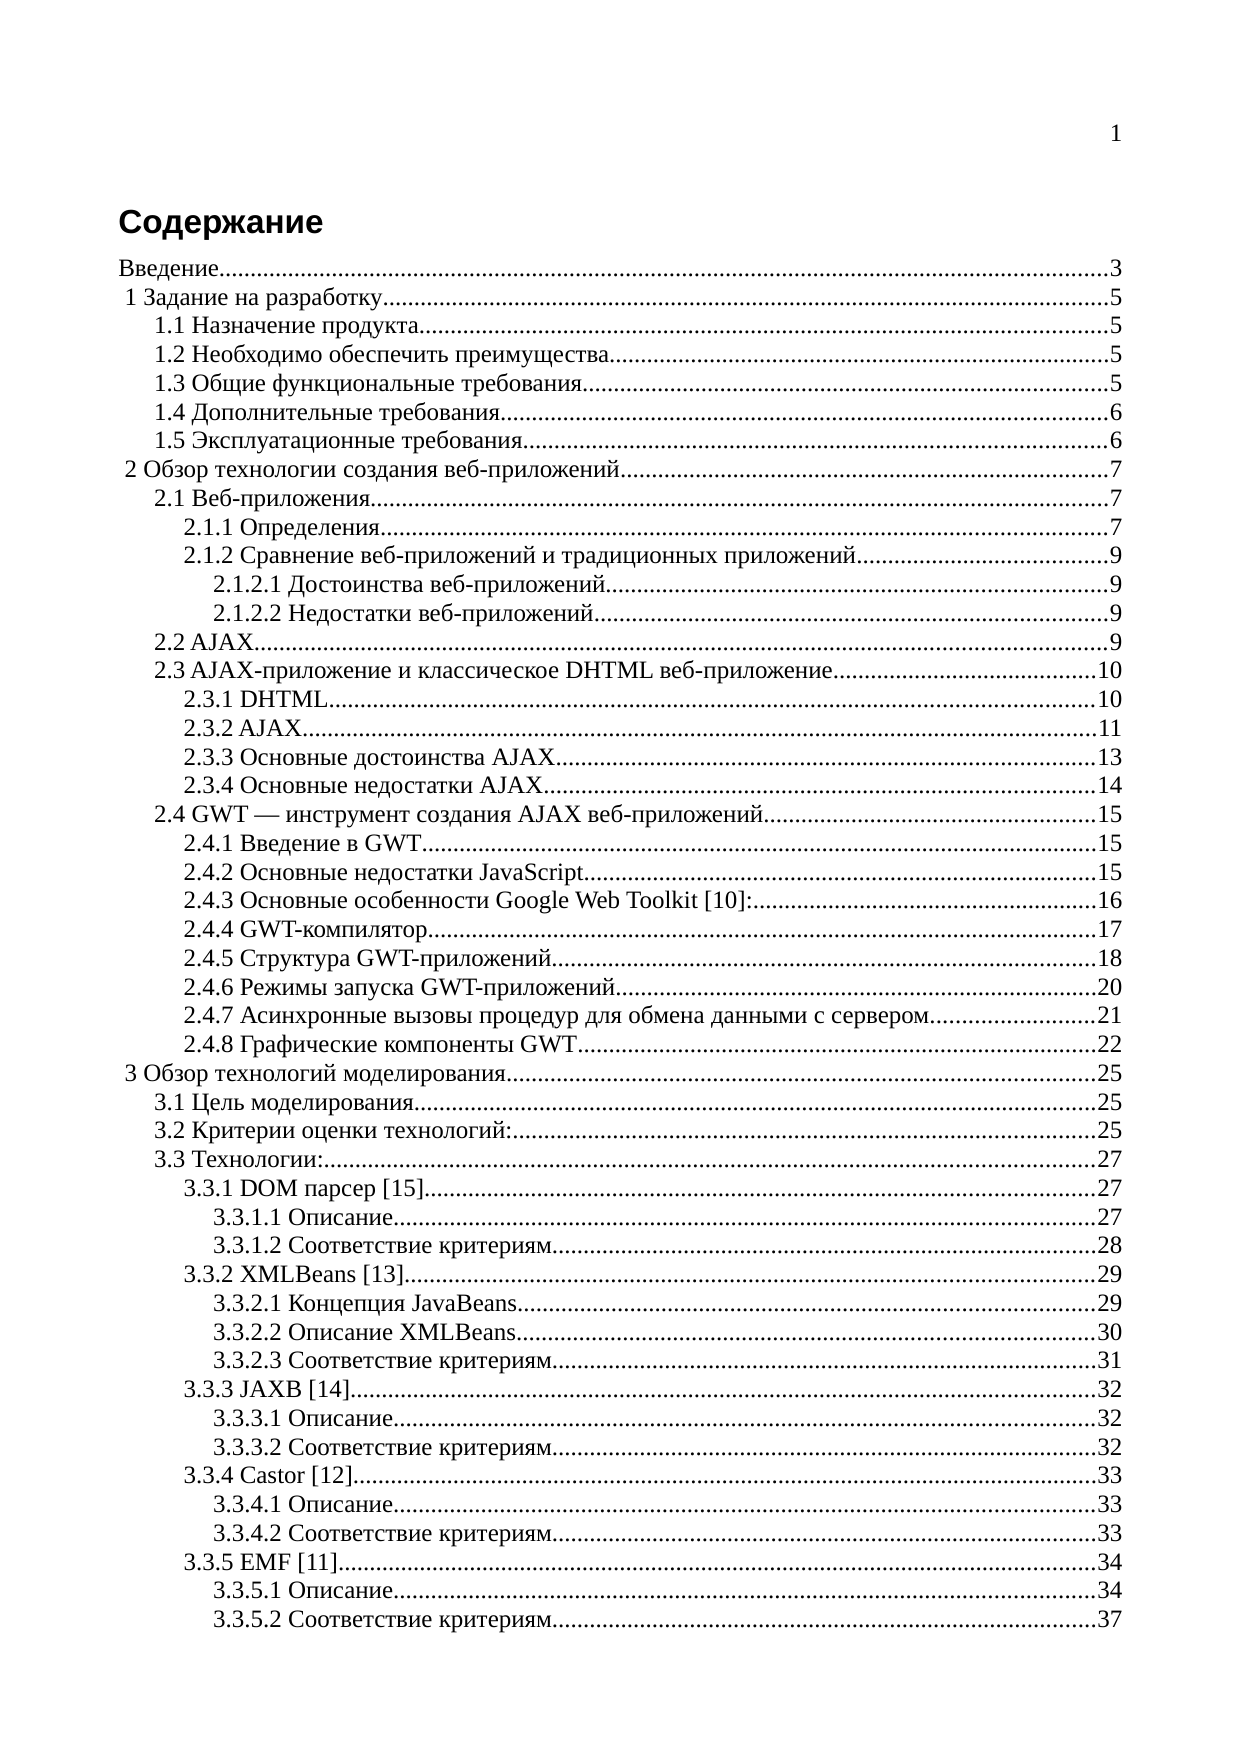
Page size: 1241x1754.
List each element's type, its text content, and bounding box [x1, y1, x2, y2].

text 2 Обзор технологии создания веб-приложений 7 [118, 454, 1122, 483]
text 2.4.7 Асинхронные вызовы процедур для обмена данными с сервером 21 [177, 1001, 1122, 1029]
text 2.4.4 GWT-компилятор 17 [177, 914, 1122, 943]
text 2.4.8 Графические компоненты GWT 22 [177, 1029, 1122, 1058]
text Введение 3 [118, 253, 1122, 282]
text 3.2 Критерии оценки технологий: 25 [148, 1116, 1122, 1144]
text 3.3.4.2 Соответствие критериям 33 [207, 1518, 1122, 1547]
text 2.1.2.2 Недостатки веб-приложений 9 [207, 598, 1122, 627]
text 2.4.1 Введение в GWT 15 [177, 828, 1122, 857]
text 3.3.3.2 Соответствие критериям 32 [207, 1432, 1122, 1461]
text 3.1 Цель моделирования 25 [148, 1087, 1122, 1116]
text 2.2 AJAX 9 [148, 627, 1122, 656]
text 2.3.3 Основные достоинства AJAX 13 [177, 742, 1122, 771]
text 2.4.2 Основные недостатки JavaScript 15 [177, 857, 1122, 886]
text 3.3.1.2 Соответствие критериям 28 [207, 1231, 1122, 1259]
text 3.3 Технологии: 27 [148, 1144, 1122, 1173]
text 3.3.5.1 Описание 34 [207, 1576, 1122, 1604]
text 3.3.5.2 Соответствие критериям 37 [207, 1604, 1122, 1633]
text 1.5 Эксплуатационные требования 6 [148, 426, 1122, 454]
subtitle Содержание [118, 202, 1122, 241]
text 3.3.2 XMLBeans [13] 29 [177, 1259, 1122, 1288]
text 3 Обзор технологий моделирования 25 [118, 1058, 1122, 1087]
text 3.3.2.3 Соответствие критериям 31 [207, 1346, 1122, 1374]
text 3.3.3 JAXB [14] 32 [177, 1374, 1122, 1403]
text 3.3.2.2 Описание XMLBeans 30 [207, 1317, 1122, 1346]
text 2.1.1 Определения 7 [177, 512, 1122, 541]
text 2.4 GWT — инструмент создания AJAX веб-приложений 15 [148, 799, 1122, 828]
text 3.3.4.1 Описание 33 [207, 1489, 1122, 1518]
text 1.4 Дополнительные требования 6 [148, 397, 1122, 426]
text 3.3.1 DOM парсер [15] 27 [177, 1173, 1122, 1202]
text 1 Задание на разработку 5 [118, 282, 1122, 311]
text 2.3.4 Основные недостатки AJAX 14 [177, 771, 1122, 799]
text 3.3.1.1 Описание 27 [207, 1202, 1122, 1231]
text 3.3.5 EMF [11] 34 [177, 1547, 1122, 1576]
text 1.2 Необходимо обеспечить преимущества 5 [148, 339, 1122, 368]
text 3.3.2.1 Концепция JavaBeans 29 [207, 1288, 1122, 1317]
text 1.3 Общие функциональные требования 5 [148, 368, 1122, 397]
text 2.3.2 AJAX 11 [177, 713, 1122, 742]
text 2.1 Веб-приложения 7 [148, 483, 1122, 512]
text 3.3.4 Castor [12] 33 [177, 1461, 1122, 1489]
text 2.1.2.1 Достоинства веб-приложений 9 [207, 569, 1122, 598]
text 2.3.1 DHTML 10 [177, 684, 1122, 713]
text 2.3 AJAX-приложение и классическое DHTML веб-приложение 10 [148, 656, 1122, 684]
text 2.4.6 Режимы запуска GWT-приложений 20 [177, 972, 1122, 1001]
text 3.3.3.1 Описание 32 [207, 1403, 1122, 1432]
text 2.4.5 Структура GWT-приложений 18 [177, 943, 1122, 972]
text 2.4.3 Основные особенности Google Web Toolkit [10]: 16 [177, 886, 1122, 914]
text 2.1.2 Сравнение веб-приложений и традиционных приложений 9 [177, 541, 1122, 569]
text 1.1 Назначение продукта 5 [148, 311, 1122, 339]
